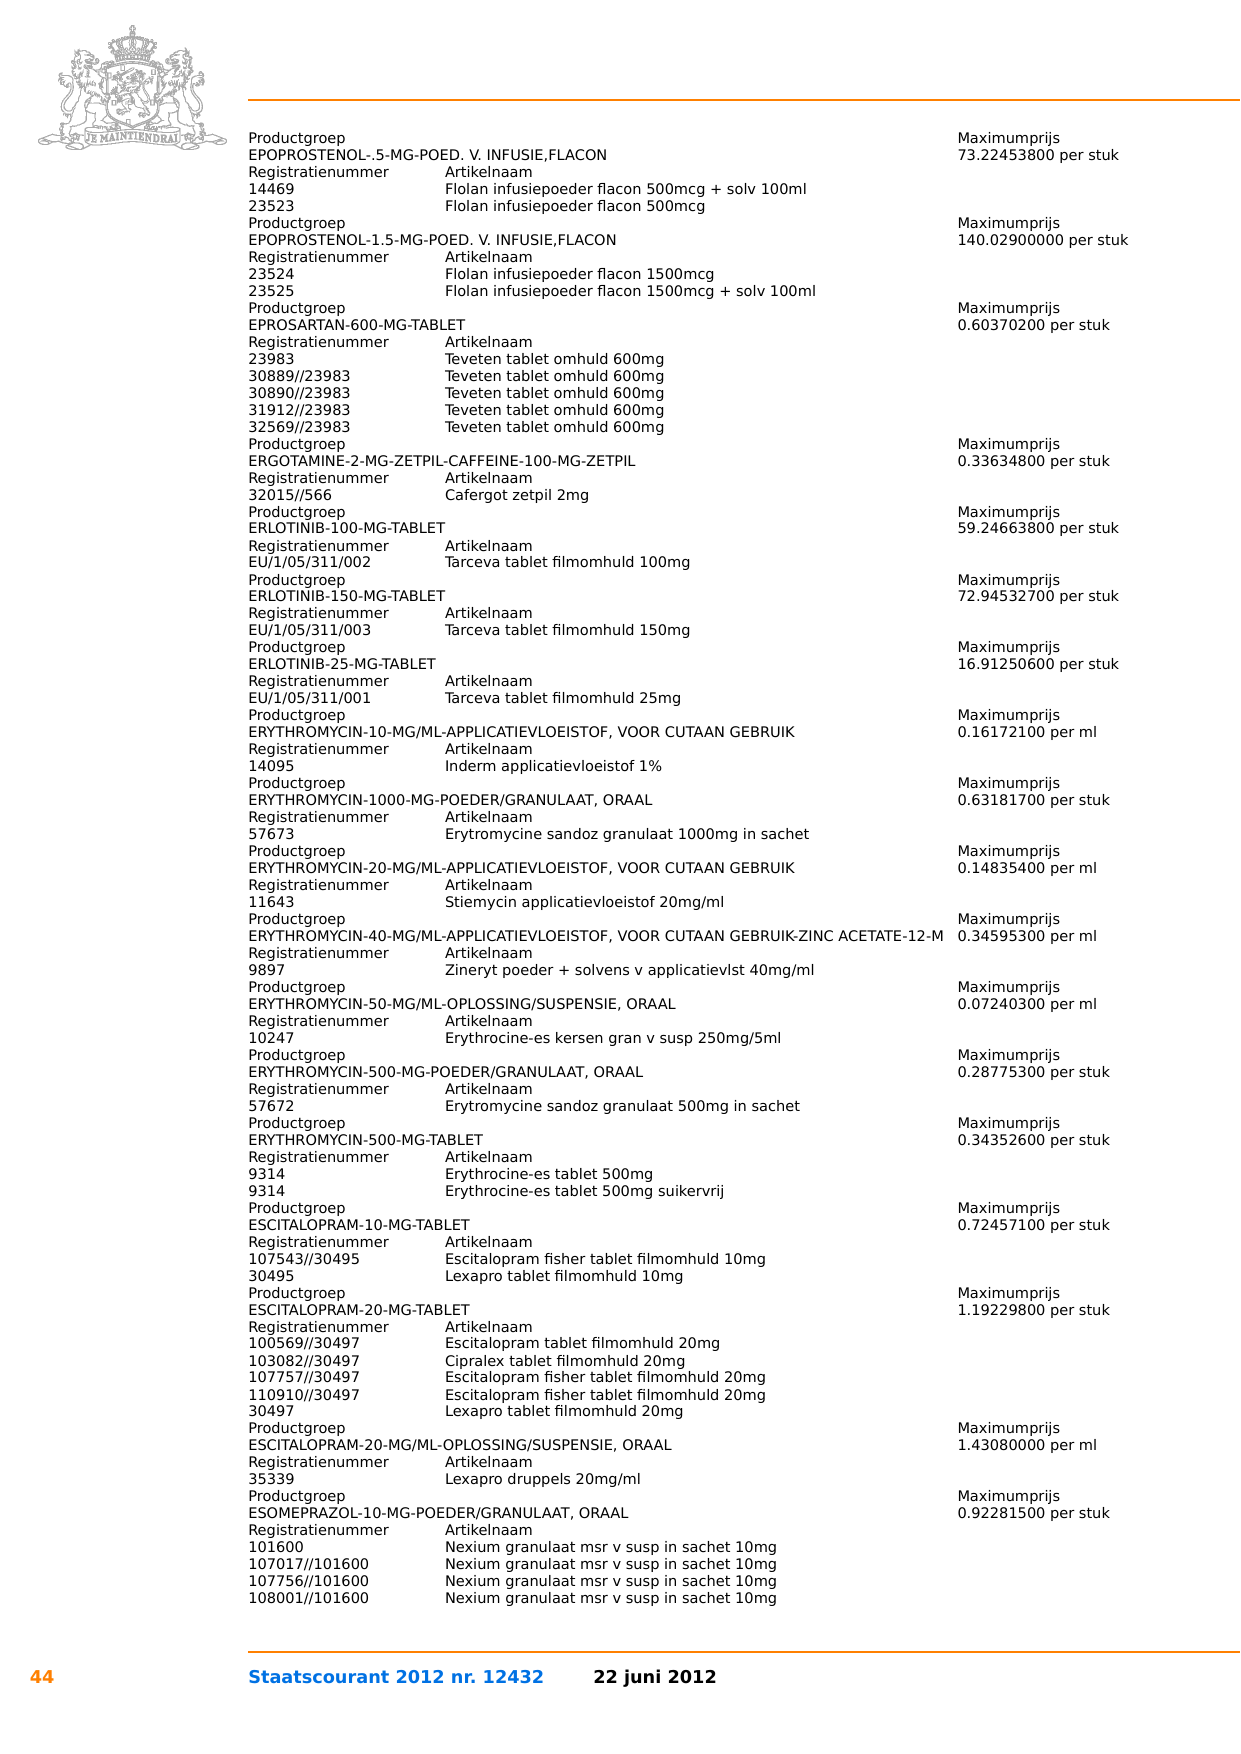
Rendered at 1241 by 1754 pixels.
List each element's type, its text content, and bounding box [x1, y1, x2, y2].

table_cell 9314 [248, 1166, 439, 1183]
table_cell Registratienummer [248, 809, 439, 826]
table_cell [951, 419, 1163, 436]
table_cell ERYTHROMYCIN-1000-MG-POEDER/GRANULAAT, ORAAL [248, 792, 951, 809]
table_cell 0.72457100 per stuk [951, 1217, 1163, 1233]
table_cell Registratienummer [248, 249, 439, 266]
table_cell Registratienummer [248, 1522, 439, 1539]
table_cell Artikelnaam [439, 673, 951, 690]
table_cell ERGOTAMINE-2-MG-ZETPIL-CAFFEINE-100-MG-ZETPIL [248, 453, 951, 469]
table_cell Productgroep [248, 571, 439, 588]
table_cell 9314 [248, 1183, 439, 1199]
table_cell [951, 1539, 1163, 1556]
table_cell [951, 894, 1163, 911]
table_cell [951, 741, 1163, 758]
table_cell 101600 [248, 1539, 439, 1556]
table_cell [951, 1268, 1163, 1284]
table_cell 0.34352600 per stuk [951, 1132, 1163, 1149]
table_cell Maximumprijs [951, 707, 1163, 724]
table_cell [439, 1115, 951, 1132]
table_cell [951, 368, 1163, 384]
table_cell [951, 198, 1163, 215]
table_cell [951, 266, 1163, 283]
table_cell Maximumprijs [951, 639, 1163, 656]
table_cell 0.07240300 per ml [951, 996, 1163, 1013]
table_cell 73.22453800 per stuk [951, 147, 1163, 164]
table_cell Artikelnaam [439, 164, 951, 181]
table_cell 107017//101600 [248, 1556, 439, 1573]
table_cell Nexium granulaat msr v susp in sachet 10mg [439, 1573, 951, 1590]
table_cell Flolan infusiepoeder flacon 1500mcg + solv 100ml [439, 283, 951, 300]
table_cell Artikelnaam [439, 334, 951, 351]
table_cell 57673 [248, 826, 439, 843]
table_cell Nexium granulaat msr v susp in sachet 10mg [439, 1556, 951, 1573]
table_cell 14469 [248, 181, 439, 198]
table_cell Erytromycine sandoz granulaat 1000mg in sachet [439, 826, 951, 843]
table_cell Artikelnaam [439, 1081, 951, 1098]
table_cell [439, 571, 951, 588]
table_cell Nexium granulaat msr v susp in sachet 10mg [439, 1539, 951, 1556]
table_cell [951, 486, 1163, 503]
table_cell Productgroep [248, 843, 439, 860]
table_cell 23524 [248, 266, 439, 283]
table_cell [951, 690, 1163, 707]
table_cell Registratienummer [248, 334, 439, 351]
table_cell [439, 775, 951, 792]
table_cell Productgroep [248, 1115, 439, 1132]
table_cell Maximumprijs [951, 436, 1163, 452]
table_cell [951, 1335, 1163, 1352]
table_cell Maximumprijs [951, 1200, 1163, 1217]
table_cell 23525 [248, 283, 439, 300]
table_cell [951, 470, 1163, 486]
table_cell [951, 181, 1163, 198]
table_cell ERYTHROMYCIN-50-MG/ML-OPLOSSING/SUSPENSIE, ORAAL [248, 996, 951, 1013]
table_cell [951, 554, 1163, 571]
table_cell [951, 1030, 1163, 1047]
table_cell ERLOTINIB-25-MG-TABLET [248, 656, 951, 673]
table_cell Productgroep [248, 1285, 439, 1301]
table_cell ERYTHROMYCIN-500-MG-TABLET [248, 1132, 951, 1149]
table_cell [951, 1251, 1163, 1267]
picture [38, 25, 227, 150]
table_cell Maximumprijs [951, 979, 1163, 996]
table_cell Artikelnaam [439, 605, 951, 622]
table_cell 14095 [248, 758, 439, 775]
table_cell 32015//566 [248, 486, 439, 503]
table_cell Registratienummer [248, 1081, 439, 1098]
table_cell 0.60370200 per stuk [951, 317, 1163, 334]
table_cell 100569//30497 [248, 1335, 439, 1352]
table_cell Stiemycin applicatievloeistof 20mg/ml [439, 894, 951, 911]
table_cell [951, 1013, 1163, 1030]
table_cell Artikelnaam [439, 1454, 951, 1471]
table_cell [951, 1234, 1163, 1251]
table_cell 140.02900000 per stuk [951, 232, 1163, 249]
table_cell Nexium granulaat msr v susp in sachet 10mg [439, 1590, 951, 1607]
table_cell ESOMEPRAZOL-10-MG-POEDER/GRANULAAT, ORAAL [248, 1505, 951, 1522]
table_cell 110910//30497 [248, 1386, 439, 1403]
table_cell 30889//23983 [248, 368, 439, 384]
table_cell [439, 504, 951, 520]
table_cell [439, 130, 951, 147]
table_cell Maximumprijs [951, 1285, 1163, 1301]
table_cell 10247 [248, 1030, 439, 1047]
table_cell Tarceva tablet filmomhuld 25mg [439, 690, 951, 707]
table_cell [951, 826, 1163, 843]
table_cell Lexapro tablet filmomhuld 20mg [439, 1403, 951, 1420]
table_cell [951, 402, 1163, 418]
table_cell EPOPROSTENOL-1.5-MG-POED. V. INFUSIE,FLACON [248, 232, 951, 249]
table_cell Artikelnaam [439, 1234, 951, 1251]
table_cell Registratienummer [248, 741, 439, 758]
table_cell [951, 1166, 1163, 1183]
table_cell Artikelnaam [439, 249, 951, 266]
table_cell Registratienummer [248, 877, 439, 894]
table_cell 35339 [248, 1471, 439, 1488]
table_cell 16.91250600 per stuk [951, 656, 1163, 673]
table_cell [951, 622, 1163, 639]
table_cell Escitalopram fisher tablet filmomhuld 10mg [439, 1251, 951, 1267]
table_cell Flolan infusiepoeder flacon 500mcg + solv 100ml [439, 181, 951, 198]
table_cell 0.34595300 per ml [951, 928, 1163, 945]
table_cell 0.28775300 per stuk [951, 1064, 1163, 1081]
table_cell [439, 843, 951, 860]
table_cell [951, 1183, 1163, 1199]
table_cell EU/1/05/311/002 [248, 554, 439, 571]
table_cell [951, 1471, 1163, 1488]
table_cell [439, 215, 951, 232]
table_cell Erythrocine-es kersen gran v susp 250mg/5ml [439, 1030, 951, 1047]
table_cell 72.94532700 per stuk [951, 588, 1163, 605]
table_cell Maximumprijs [951, 215, 1163, 232]
table_cell [439, 436, 951, 452]
table_cell 31912//23983 [248, 402, 439, 418]
table_cell 107543//30495 [248, 1251, 439, 1267]
table_cell Registratienummer [248, 1234, 439, 1251]
table_cell [439, 1488, 951, 1505]
table_cell 30890//23983 [248, 385, 439, 402]
table_cell Maximumprijs [951, 571, 1163, 588]
table_cell 0.14835400 per ml [951, 860, 1163, 877]
table_cell [439, 300, 951, 317]
table_cell [951, 1403, 1163, 1420]
table_cell [439, 1285, 951, 1301]
table_cell Teveten tablet omhuld 600mg [439, 368, 951, 384]
table_cell 107757//30497 [248, 1369, 439, 1386]
table_cell Productgroep [248, 1488, 439, 1505]
table_cell [951, 809, 1163, 826]
table_cell Cafergot zetpil 2mg [439, 486, 951, 503]
table_cell [951, 1369, 1163, 1386]
table_cell Maximumprijs [951, 1047, 1163, 1064]
table_cell Productgroep [248, 130, 439, 147]
table_cell ESCITALOPRAM-20-MG-TABLET [248, 1301, 951, 1318]
table_cell ERYTHROMYCIN-500-MG-POEDER/GRANULAAT, ORAAL [248, 1064, 951, 1081]
table_cell Erythrocine-es tablet 500mg [439, 1166, 951, 1183]
table_cell [951, 249, 1163, 266]
table_cell Flolan infusiepoeder flacon 1500mcg [439, 266, 951, 283]
table_cell Maximumprijs [951, 504, 1163, 520]
table_cell [439, 1420, 951, 1437]
table_cell EU/1/05/311/003 [248, 622, 439, 639]
table_cell Productgroep [248, 1420, 439, 1437]
table_cell Erythrocine-es tablet 500mg suikervrij [439, 1183, 951, 1199]
table_cell [951, 283, 1163, 300]
table_cell Artikelnaam [439, 1013, 951, 1030]
table_cell Artikelnaam [439, 809, 951, 826]
table_cell Zineryt poeder + solvens v applicatievlst 40mg/ml [439, 962, 951, 979]
table_cell Maximumprijs [951, 775, 1163, 792]
table_cell Registratienummer [248, 164, 439, 181]
table_cell Productgroep [248, 775, 439, 792]
table_cell [439, 979, 951, 996]
table_cell [951, 538, 1163, 554]
table_cell Productgroep [248, 1200, 439, 1217]
table_cell Maximumprijs [951, 1488, 1163, 1505]
table_cell ESCITALOPRAM-10-MG-TABLET [248, 1217, 951, 1233]
table_cell [951, 758, 1163, 775]
table_cell Lexapro druppels 20mg/ml [439, 1471, 951, 1488]
table_cell Teveten tablet omhuld 600mg [439, 385, 951, 402]
table_cell Artikelnaam [439, 741, 951, 758]
table_cell 23523 [248, 198, 439, 215]
table_cell Registratienummer [248, 1454, 439, 1471]
table_cell Registratienummer [248, 470, 439, 486]
table_cell ESCITALOPRAM-20-MG/ML-OPLOSSING/SUSPENSIE, ORAAL [248, 1437, 951, 1454]
table_cell ERYTHROMYCIN-20-MG/ML-APPLICATIEVLOEISTOF, VOOR CUTAAN GEBRUIK [248, 860, 951, 877]
table_cell Productgroep [248, 707, 439, 724]
table_cell [951, 385, 1163, 402]
table_cell Tarceva tablet filmomhuld 100mg [439, 554, 951, 571]
table_cell ERLOTINIB-100-MG-TABLET [248, 520, 951, 537]
table_cell [951, 605, 1163, 622]
table_cell Registratienummer [248, 945, 439, 962]
table_cell EU/1/05/311/001 [248, 690, 439, 707]
table_cell [439, 639, 951, 656]
table_cell [951, 1590, 1163, 1607]
table_cell Maximumprijs [951, 843, 1163, 860]
table_cell 0.33634800 per stuk [951, 453, 1163, 469]
table_cell Erytromycine sandoz granulaat 500mg in sachet [439, 1098, 951, 1115]
table_cell Artikelnaam [439, 1149, 951, 1166]
table_cell Productgroep [248, 215, 439, 232]
table_cell Escitalopram fisher tablet filmomhuld 20mg [439, 1386, 951, 1403]
table_cell [439, 911, 951, 928]
table_cell Maximumprijs [951, 911, 1163, 928]
table_cell [951, 351, 1163, 368]
table_cell [951, 1149, 1163, 1166]
table_cell EPROSARTAN-600-MG-TABLET [248, 317, 951, 334]
table_cell [951, 1556, 1163, 1573]
table_cell Artikelnaam [439, 470, 951, 486]
table_cell Cipralex tablet filmomhuld 20mg [439, 1353, 951, 1369]
table_cell EPOPROSTENOL-.5-MG-POED. V. INFUSIE,FLACON [248, 147, 951, 164]
table_cell 0.63181700 per stuk [951, 792, 1163, 809]
table_cell [951, 1319, 1163, 1335]
table_cell ERYTHROMYCIN-40-MG/ML-APPLICATIEVLOEISTOF, VOOR CUTAAN GEBRUIK-ZINC ACETATE-12-M [248, 928, 951, 945]
table_cell 32569//23983 [248, 419, 439, 436]
table_cell [951, 962, 1163, 979]
table_cell 107756//101600 [248, 1573, 439, 1590]
table_cell Registratienummer [248, 673, 439, 690]
table_cell 1.19229800 per stuk [951, 1301, 1163, 1318]
table_cell [951, 334, 1163, 351]
table_cell [951, 1081, 1163, 1098]
table_cell [439, 1047, 951, 1064]
table_cell 23983 [248, 351, 439, 368]
table_cell [951, 1386, 1163, 1403]
table_cell 1.43080000 per ml [951, 1437, 1163, 1454]
table_cell [951, 1353, 1163, 1369]
table_cell Maximumprijs [951, 130, 1163, 147]
table_cell Productgroep [248, 436, 439, 452]
table_cell [439, 1200, 951, 1217]
table_cell 108001//101600 [248, 1590, 439, 1607]
table_cell Registratienummer [248, 1319, 439, 1335]
table_cell Artikelnaam [439, 945, 951, 962]
table_cell Productgroep [248, 639, 439, 656]
table_cell 30495 [248, 1268, 439, 1284]
table_cell Registratienummer [248, 538, 439, 554]
table_cell Productgroep [248, 504, 439, 520]
table_cell Teveten tablet omhuld 600mg [439, 402, 951, 418]
table_cell [439, 707, 951, 724]
table_cell Productgroep [248, 300, 439, 317]
table_cell ERYTHROMYCIN-10-MG/ML-APPLICATIEVLOEISTOF, VOOR CUTAAN GEBRUIK [248, 724, 951, 741]
table_cell 11643 [248, 894, 439, 911]
table_cell Registratienummer [248, 605, 439, 622]
table_cell 57672 [248, 1098, 439, 1115]
table_cell 59.24663800 per stuk [951, 520, 1163, 537]
table_cell Registratienummer [248, 1013, 439, 1030]
table_cell [951, 164, 1163, 181]
table_cell Productgroep [248, 1047, 439, 1064]
table_cell [951, 1573, 1163, 1590]
table_cell [951, 673, 1163, 690]
table_cell ERLOTINIB-150-MG-TABLET [248, 588, 951, 605]
table_cell Productgroep [248, 979, 439, 996]
table_cell 0.16172100 per ml [951, 724, 1163, 741]
table_cell Teveten tablet omhuld 600mg [439, 351, 951, 368]
table_cell Maximumprijs [951, 300, 1163, 317]
table_cell Flolan infusiepoeder flacon 500mcg [439, 198, 951, 215]
table_cell [951, 1098, 1163, 1115]
table_cell 9897 [248, 962, 439, 979]
table_cell [951, 1454, 1163, 1471]
table_cell Artikelnaam [439, 538, 951, 554]
table_cell Teveten tablet omhuld 600mg [439, 419, 951, 436]
table_cell 30497 [248, 1403, 439, 1420]
table_cell Escitalopram fisher tablet filmomhuld 20mg [439, 1369, 951, 1386]
table_cell [951, 945, 1163, 962]
table_cell Escitalopram tablet filmomhuld 20mg [439, 1335, 951, 1352]
table_cell Maximumprijs [951, 1420, 1163, 1437]
table_cell Maximumprijs [951, 1115, 1163, 1132]
table_cell 0.92281500 per stuk [951, 1505, 1163, 1522]
table_cell Artikelnaam [439, 1522, 951, 1539]
table_cell Artikelnaam [439, 1319, 951, 1335]
table_cell Registratienummer [248, 1149, 439, 1166]
table_cell Artikelnaam [439, 877, 951, 894]
table_cell 103082//30497 [248, 1353, 439, 1369]
table_cell Productgroep [248, 911, 439, 928]
table_cell [951, 1522, 1163, 1539]
table_cell Inderm applicatievloeistof 1% [439, 758, 951, 775]
table_cell [951, 877, 1163, 894]
table_cell Tarceva tablet filmomhuld 150mg [439, 622, 951, 639]
table_cell Lexapro tablet filmomhuld 10mg [439, 1268, 951, 1284]
